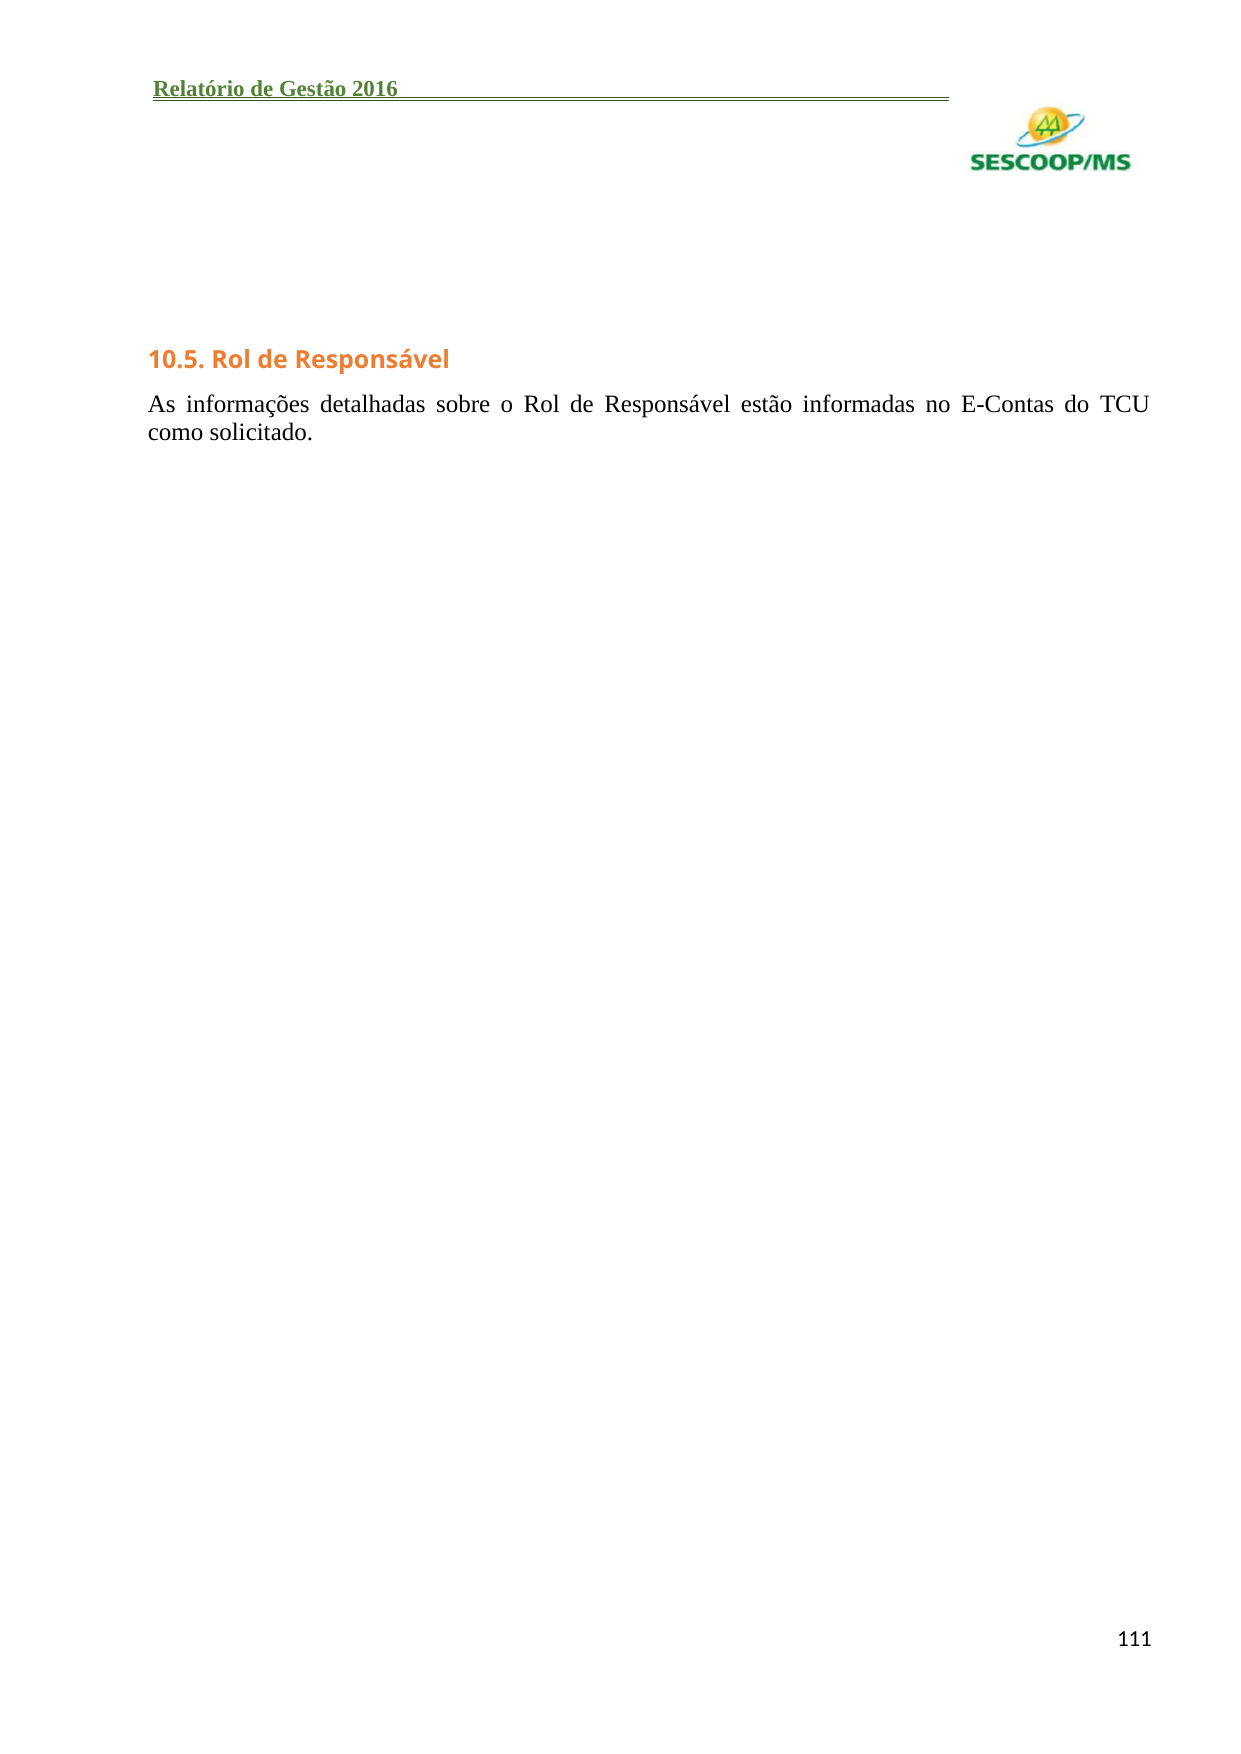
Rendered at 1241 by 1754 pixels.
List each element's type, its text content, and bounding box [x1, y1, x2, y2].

text 10.5. Rol de Responsável [148, 342, 1152, 376]
text As informações detalhadas sobre o Rol de Responsável estão informadas no E-Contas do TCU como solicitado. [148, 389, 1152, 446]
